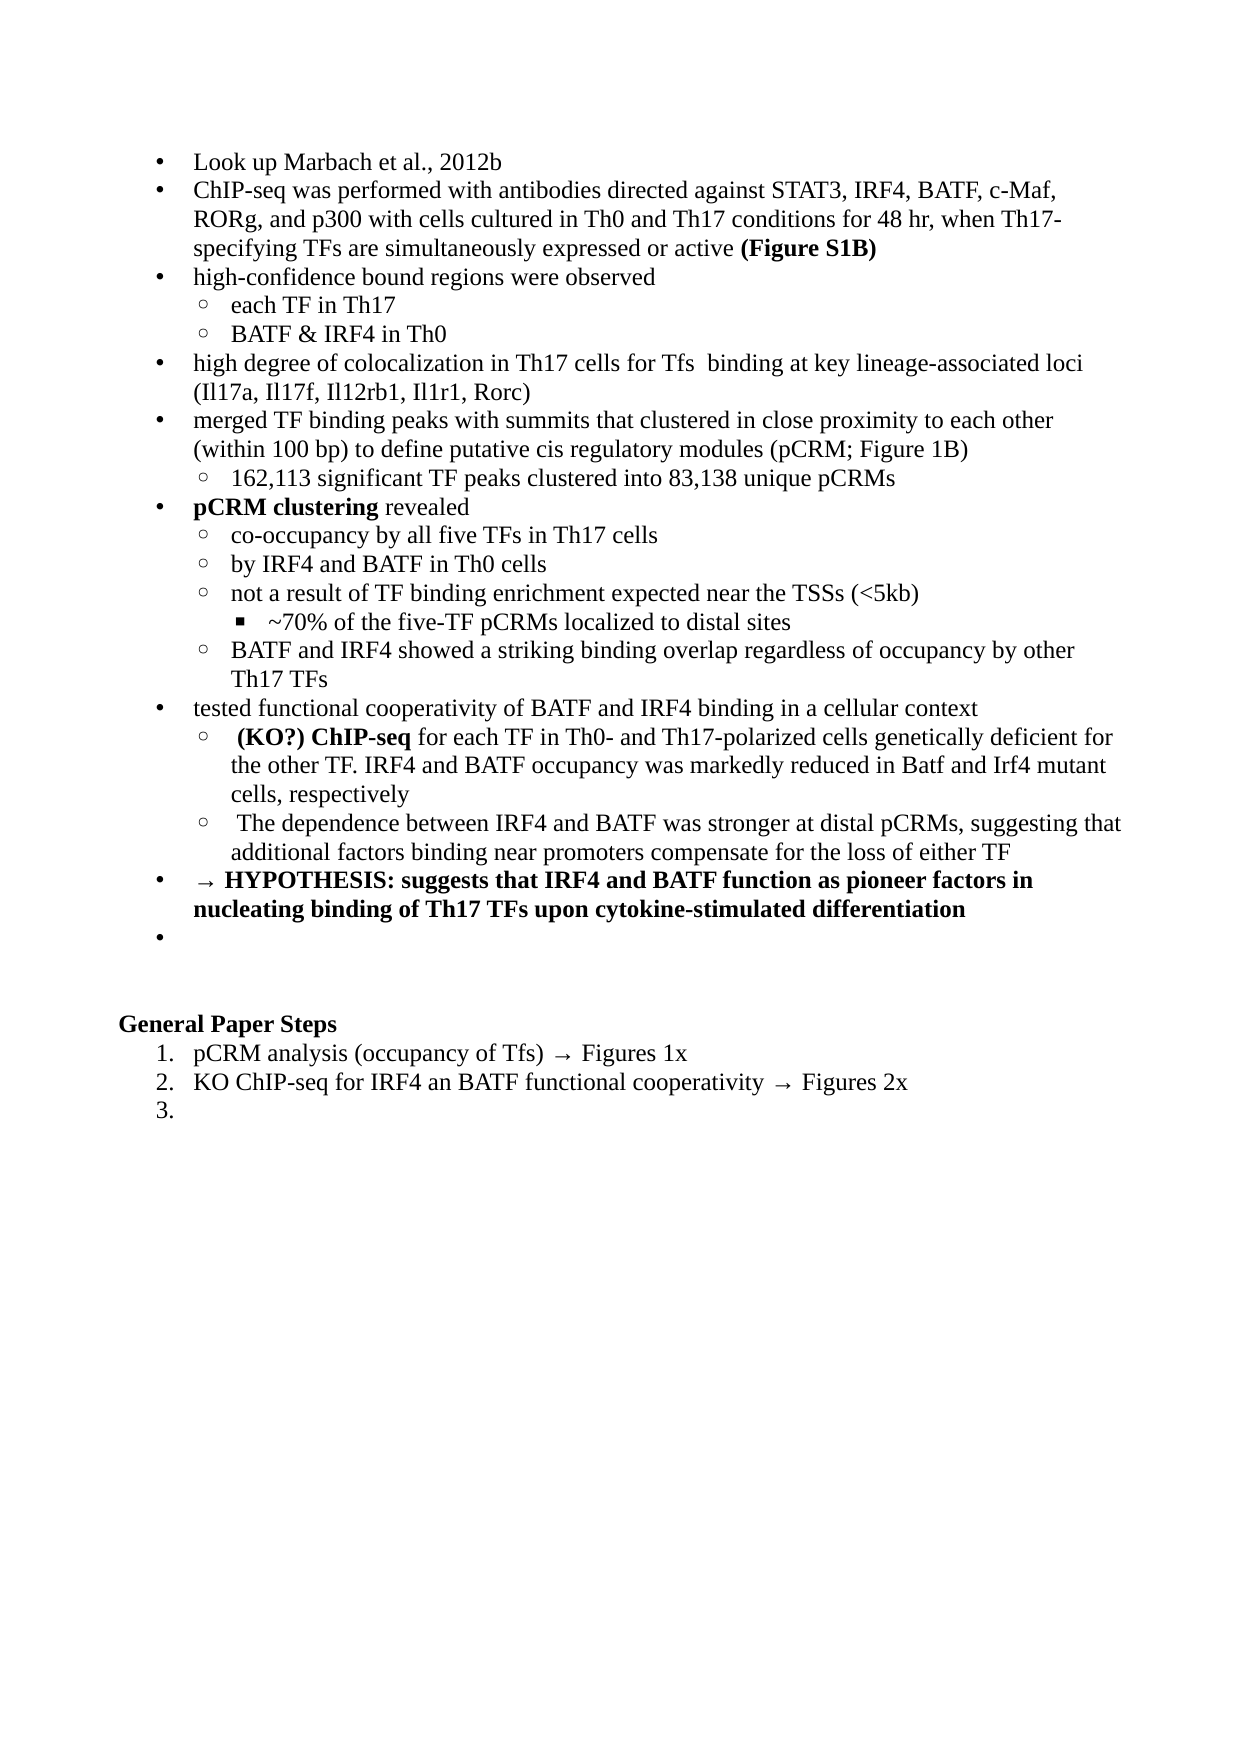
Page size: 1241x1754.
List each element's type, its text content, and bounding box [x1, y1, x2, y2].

list ~70% of the five-TF pCRMs localized to distal sites [231, 607, 1122, 636]
list pCRM analysis (occupancy of Tfs) → Figures 1x [156, 1038, 1122, 1067]
list The dependence between IRF4 and BATF was stronger at distal pCRMs, suggesting that additional factors binding near promoters compensate for the loss of either TF [193, 808, 1122, 866]
list by IRF4 and BATF in Th0 cells [193, 549, 1122, 578]
list Look up Marbach et al., 2012b [156, 147, 1122, 176]
list BATF & IRF4 in Th0 [193, 319, 1122, 348]
list (KO?) ChIP-seq for each TF in Th0- and Th17-polarized cells genetically deficient for the other TF. IRF4 and BATF occupancy was markedly reduced in Batf and Irf4 mutant cells, respectively [193, 722, 1122, 808]
list high-confidence bound regions were observed [156, 262, 1122, 291]
list not a result of TF binding enrichment expected near the TSSs (<5kb) [193, 578, 1122, 607]
list merged TF binding peaks with summits that clustered in close proximity to each other (within 100 bp) to define putative cis regulatory modules (pCRM; Figure 1B) [156, 406, 1122, 463]
list tested functional cooperativity of BATF and IRF4 binding in a cellular context [156, 693, 1122, 722]
list 162,113 significant TF peaks clustered into 83,138 unique pCRMs [193, 463, 1122, 492]
list co-occupancy by all five TFs in Th17 cells [193, 521, 1122, 549]
list each TF in Th17 [193, 291, 1122, 319]
list BATF and IRF4 showed a striking binding overlap regardless of occupancy by other Th17 TFs [193, 636, 1122, 693]
list ChIP-seq was performed with antibodies directed against STAT3, IRF4, BATF, c-Maf, RORg, and p300 with cells cultured in Th0 and Th17 conditions for 48 hr, when Th17-specifying TFs are simultaneously expressed or active (Figure S1B) [156, 176, 1122, 262]
list KO ChIP-seq for IRF4 an BATF functional cooperativity → Figures 2x [156, 1067, 1122, 1096]
list pCRM clustering revealed [156, 492, 1122, 521]
list high degree of colocalization in Th17 cells for Tfs binding at key lineage-associated loci (Il17a, Il17f, Il12rb1, Il1r1, Rorc) [156, 348, 1122, 406]
list → HYPOTHESIS: suggests that IRF4 and BATF function as pioneer factors in nucleating binding of Th17 TFs upon cytokine-stimulated differentiation [156, 866, 1122, 923]
text General Paper Steps [118, 1009, 1122, 1038]
